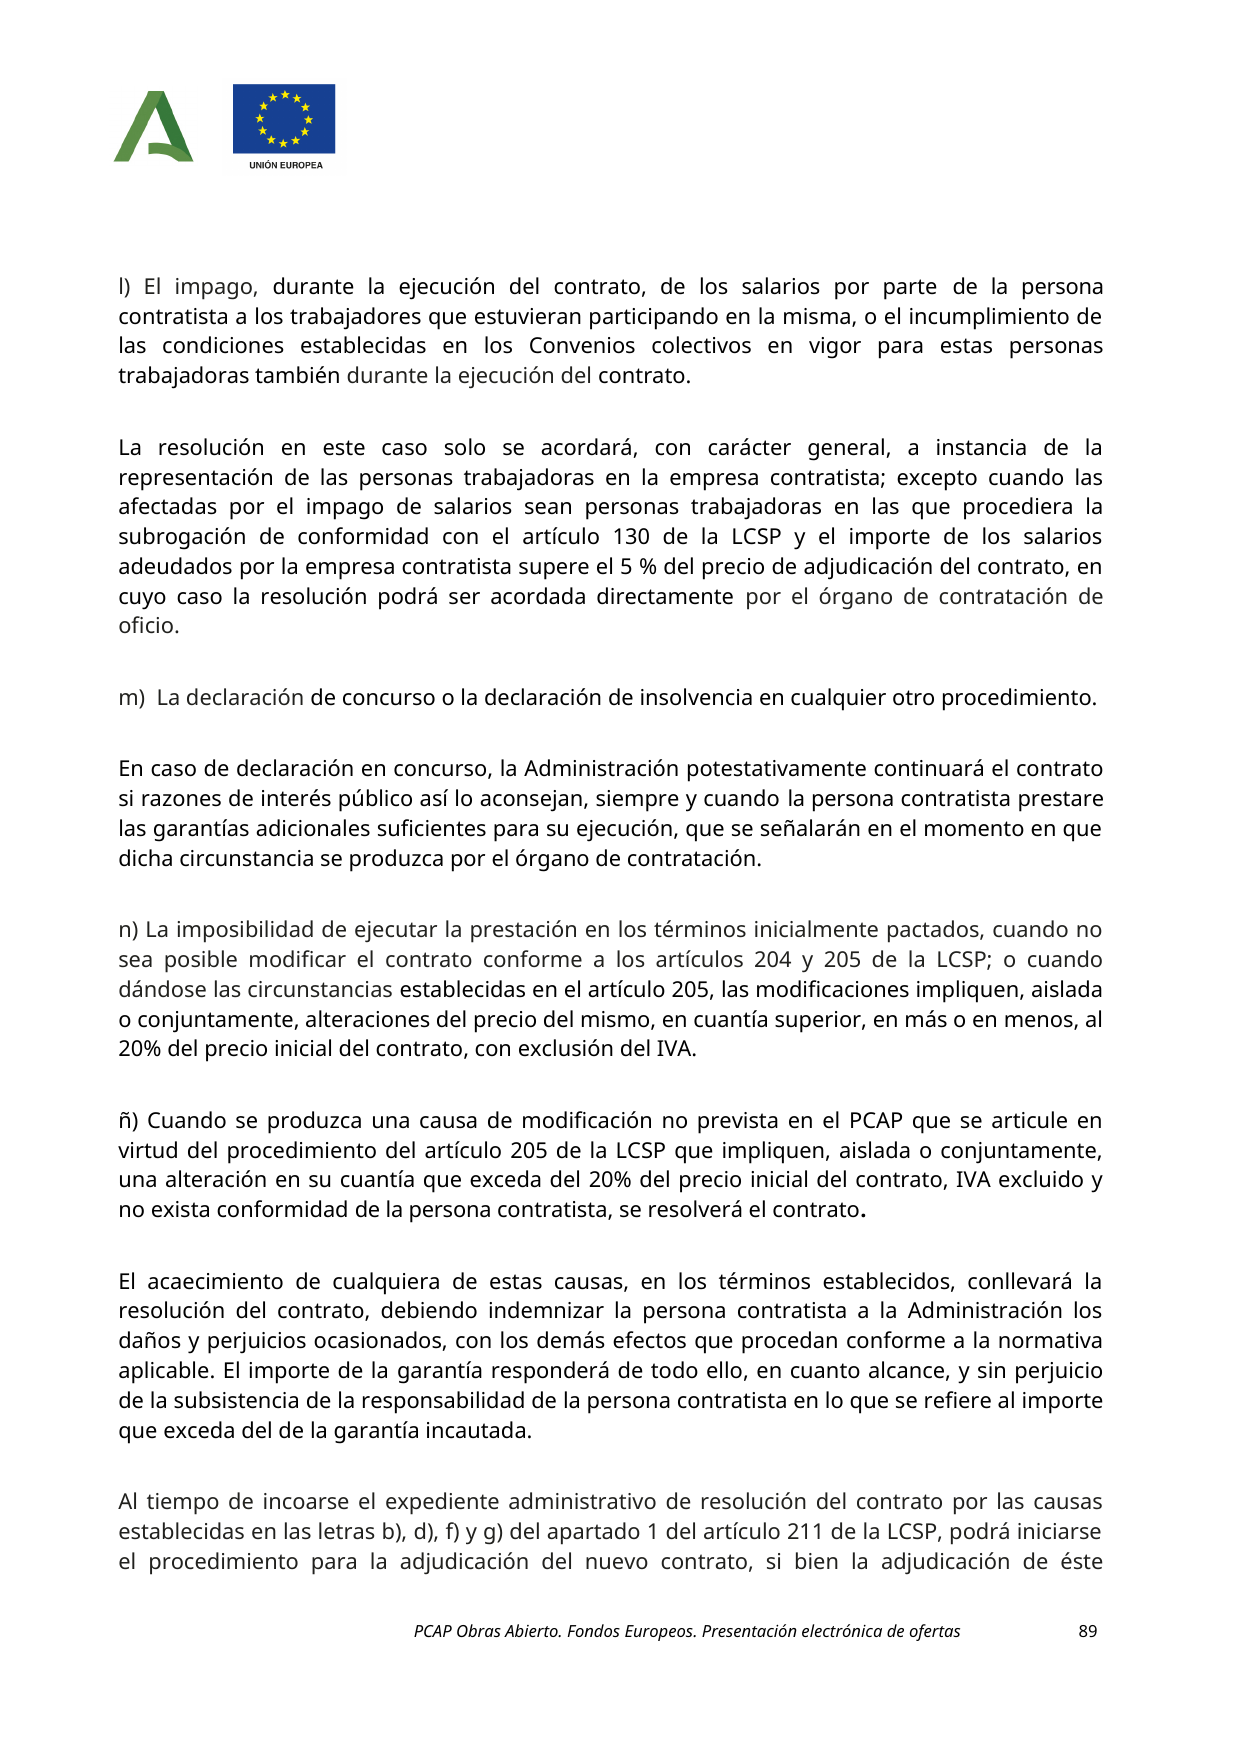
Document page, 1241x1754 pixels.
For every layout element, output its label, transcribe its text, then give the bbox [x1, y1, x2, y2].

text m) La declaración de concurso o la declaración de insolvencia en cualquier otro procedimiento. [118, 682, 1104, 712]
text La resolución en este caso solo se acordará, con carácter general, a instancia de la representación de las personas trabajadoras en la empresa contratista; excepto cuando las afectadas por el impago de salarios sean personas trabajadoras en las que procediera la subrogación de conformidad con el artículo 130 de la LCSP y el importe de los salarios adeudados por la empresa contratista supere el 5 % del precio de adjudicación del contrato, en cuyo caso la resolución podrá ser acordada directamente por el órgano de contratación de oficio. [118, 432, 1104, 640]
picture [221, 78, 347, 176]
text En caso de declaración en concurso, la Administración potestativamente continuará el contrato si razones de interés público así lo aconsejan, siempre y cuando la persona contratista prestare las garantías adicionales suficientes para su ejecución, que se señalarán en el momento en que dicha circunstancia se produzca por el órgano de contratación. [118, 753, 1104, 872]
picture [109, 86, 198, 166]
text ñ) Cuando se produzca una causa de modificación no prevista en el PCAP que se articule en virtud del procedimiento del artículo 205 de la LCSP que impliquen, aislada o conjuntamente, una alteración en su cuantía que exceda del 20% del precio inicial del contrato, IVA excluido y no exista conformidad de la persona contratista, se resolverá el contrato. [118, 1105, 1104, 1224]
text l) El impago, durante la ejecución del contrato, de los salarios por parte de la persona contratista a los trabajadores que estuvieran participando en la misma, o el incumplimiento de las condiciones establecidas en los Convenios colectivos en vigor para estas personas trabajadoras también durante la ejecución del contrato. [118, 271, 1104, 390]
text n) La imposibilidad de ejecutar la prestación en los términos inicialmente pactados, cuando no sea posible modificar el contrato conforme a los artículos 204 y 205 de la LCSP; o cuando dándose las circunstancias establecidas en el artículo 205, las modificaciones impliquen, aislada o conjuntamente, alteraciones del precio del mismo, en cuantía superior, en más o en menos, al 20% del precio inicial del contrato, con exclusión del IVA. [118, 914, 1104, 1063]
text Al tiempo de incoarse el expediente administrativo de resolución del contrato por las causas establecidas en las letras b), d), f) y g) del apartado 1 del artículo 211 de la LCSP, podrá iniciarse el procedimiento para la adjudicación del nuevo contrato, si bien la adjudicación de éste [118, 1486, 1104, 1575]
text El acaecimiento de cualquiera de estas causas, en los términos establecidos, conllevará la resolución del contrato, debiendo indemnizar la persona contratista a la Administración los daños y perjuicios ocasionados, con los demás efectos que procedan conforme a la normativa aplicable. El importe de la garantía responderá de todo ello, en cuanto alcance, y sin perjuicio de la subsistencia de la responsabilidad de la persona contratista en lo que se refiere al importe que exceda del de la garantía incautada. [118, 1266, 1104, 1444]
